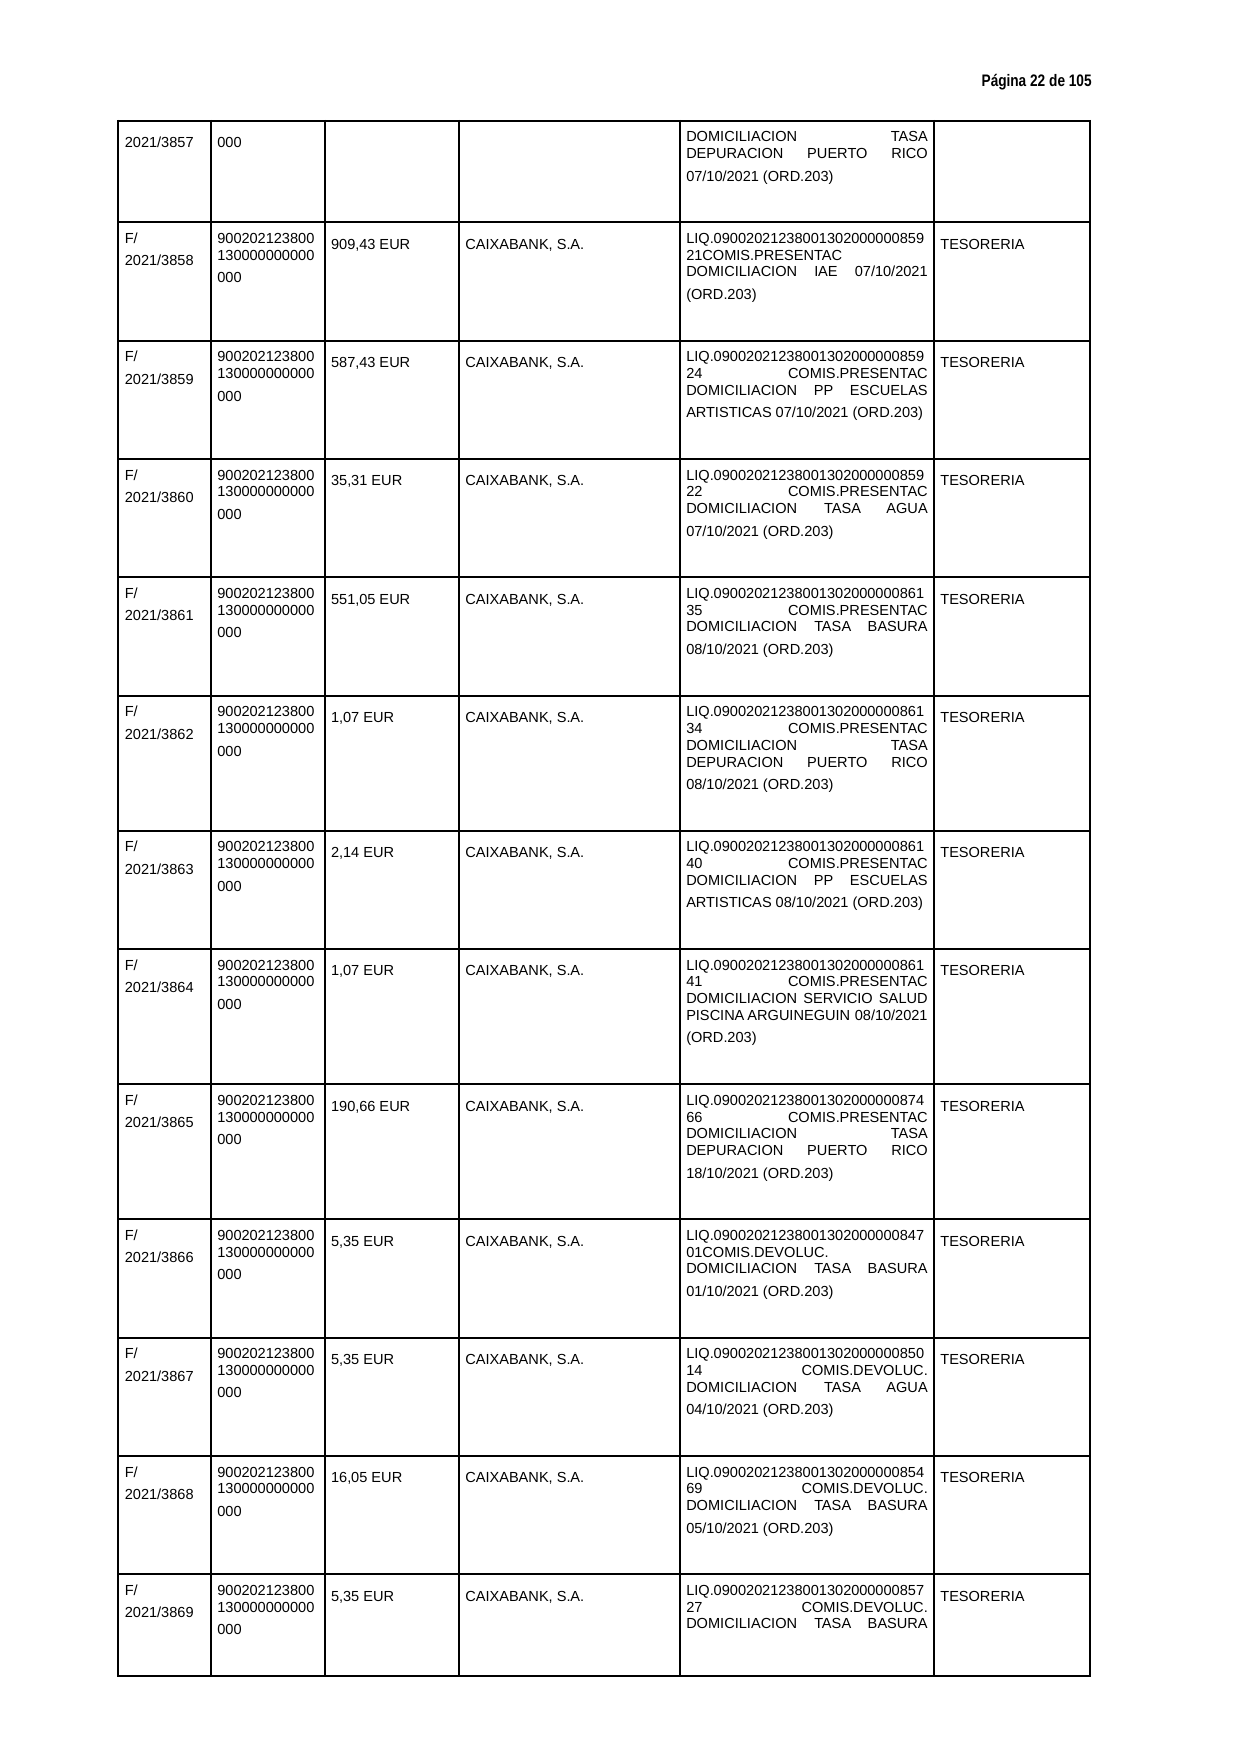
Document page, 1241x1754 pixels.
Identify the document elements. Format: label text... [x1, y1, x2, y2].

table_cell CAIXABANK, S.A. [460, 1085, 679, 1218]
table_cell F/2021/3860 [119, 460, 210, 576]
table_cell CAIXABANK, S.A. [460, 832, 679, 948]
table_cell TESORERIA [935, 950, 1089, 1083]
table_cell TESORERIA [935, 1085, 1089, 1218]
table_cell 900202123800130000000000000 [212, 342, 324, 458]
table_cell LIQ.0900202123800130200000086134 COMIS.PRESENTAC DOMICILIACION TASA DEPURACION PUERTO RICO 08/10/2021 (ORD.203) [681, 697, 933, 830]
table_cell F/2021/3858 [119, 223, 210, 339]
table_cell 900202123800130000000000000 [212, 1457, 324, 1573]
table_cell 900202123800130000000000000 [212, 950, 324, 1083]
table_cell TESORERIA [935, 578, 1089, 694]
table_cell 000 [212, 122, 324, 221]
table_cell CAIXABANK, S.A. [460, 1220, 679, 1337]
table_cell CAIXABANK, S.A. [460, 950, 679, 1083]
table_cell 900202123800130000000000000 [212, 460, 324, 576]
table_cell 900202123800130000000000000 [212, 578, 324, 694]
table_cell F/2021/3863 [119, 832, 210, 948]
table_cell TESORERIA [935, 342, 1089, 458]
table_cell LIQ.0900202123800130200000086135 COMIS.PRESENTAC DOMICILIACION TASA BASURA 08/10/2021 (ORD.203) [681, 578, 933, 694]
table_cell LIQ.0900202123800130200000085922 COMIS.PRESENTAC DOMICILIACION TASA AGUA 07/10/2021 (ORD.203) [681, 460, 933, 576]
table_cell LIQ.0900202123800130200000086140 COMIS.PRESENTAC DOMICILIACION PP ESCUELAS ARTISTICAS 08/10/2021 (ORD.203) [681, 832, 933, 948]
table_cell 16,05 EUR [326, 1457, 458, 1573]
table_cell 900202123800130000000000000 [212, 697, 324, 830]
table_cell 2,14 EUR [326, 832, 458, 948]
table_cell LIQ.0900202123800130200000085924 COMIS.PRESENTAC DOMICILIACION PP ESCUELAS ARTISTICAS 07/10/2021 (ORD.203) [681, 342, 933, 458]
table_cell 900202123800130000000000000 [212, 1085, 324, 1218]
table_cell LIQ.0900202123800130200000085469 COMIS.DEVOLUC. DOMICILIACION TASA BASURA 05/10/2021 (ORD.203) [681, 1457, 933, 1573]
table_cell TESORERIA [935, 1575, 1089, 1675]
table_cell F/2021/3868 [119, 1457, 210, 1573]
table_cell F/2021/3869 [119, 1575, 210, 1675]
table_cell 900202123800130000000000000 [212, 1220, 324, 1337]
table_cell TESORERIA [935, 1457, 1089, 1573]
table_cell 900202123800130000000000000 [212, 1575, 324, 1675]
table_cell CAIXABANK, S.A. [460, 342, 679, 458]
table_cell F/2021/3861 [119, 578, 210, 694]
table_cell CAIXABANK, S.A. [460, 460, 679, 576]
table_cell 2021/3857 [119, 122, 210, 221]
table_cell 1,07 EUR [326, 950, 458, 1083]
table_cell TESORERIA [935, 223, 1089, 339]
table_cell F/2021/3865 [119, 1085, 210, 1218]
table_cell LIQ.0900202123800130200000084701COMIS.DEVOLUC. DOMICILIACION TASA BASURA 01/10/2021 (ORD.203) [681, 1220, 933, 1337]
table_cell 587,43 EUR [326, 342, 458, 458]
table_cell LIQ.0900202123800130200000086141 COMIS.PRESENTAC DOMICILIACION SERVICIO SALUD PISCINA ARGUINEGUIN 08/10/2021 (ORD.203) [681, 950, 933, 1083]
table_cell 900202123800130000000000000 [212, 223, 324, 339]
table_cell LIQ.0900202123800130200000085727 COMIS.DEVOLUC. DOMICILIACION TASA BASURA [681, 1575, 933, 1675]
table_cell TESORERIA [935, 1220, 1089, 1337]
table_cell LIQ.0900202123800130200000087466 COMIS.PRESENTAC DOMICILIACION TASA DEPURACION PUERTO RICO 18/10/2021 (ORD.203) [681, 1085, 933, 1218]
table_cell DOMICILIACION TASA DEPURACION PUERTO RICO 07/10/2021 (ORD.203) [681, 122, 933, 221]
table_cell 900202123800130000000000000 [212, 1339, 324, 1455]
table_cell [460, 122, 679, 221]
table_cell LIQ.0900202123800130200000085014 COMIS.DEVOLUC. DOMICILIACION TASA AGUA 04/10/2021 (ORD.203) [681, 1339, 933, 1455]
table_cell CAIXABANK, S.A. [460, 1457, 679, 1573]
table_cell CAIXABANK, S.A. [460, 697, 679, 830]
table_cell LIQ.0900202123800130200000085921COMIS.PRESENTAC DOMICILIACION IAE 07/10/2021 (ORD.203) [681, 223, 933, 339]
table_cell TESORERIA [935, 697, 1089, 830]
table_cell TESORERIA [935, 1339, 1089, 1455]
table_cell CAIXABANK, S.A. [460, 1575, 679, 1675]
table_cell TESORERIA [935, 460, 1089, 576]
table_cell 190,66 EUR [326, 1085, 458, 1218]
table_cell F/2021/3867 [119, 1339, 210, 1455]
table_cell [935, 122, 1089, 221]
table_cell 35,31 EUR [326, 460, 458, 576]
table_cell 551,05 EUR [326, 578, 458, 694]
table_cell F/2021/3864 [119, 950, 210, 1083]
table_cell F/2021/3866 [119, 1220, 210, 1337]
table_cell F/2021/3862 [119, 697, 210, 830]
table_cell 5,35 EUR [326, 1220, 458, 1337]
table_cell 1,07 EUR [326, 697, 458, 830]
table_cell CAIXABANK, S.A. [460, 1339, 679, 1455]
table_cell CAIXABANK, S.A. [460, 578, 679, 694]
table_cell F/2021/3859 [119, 342, 210, 458]
table_cell 900202123800130000000000000 [212, 832, 324, 948]
table_cell 5,35 EUR [326, 1339, 458, 1455]
table_cell 5,35 EUR [326, 1575, 458, 1675]
table_cell CAIXABANK, S.A. [460, 223, 679, 339]
table_cell TESORERIA [935, 832, 1089, 948]
table_cell [326, 122, 458, 221]
table_cell 909,43 EUR [326, 223, 458, 339]
